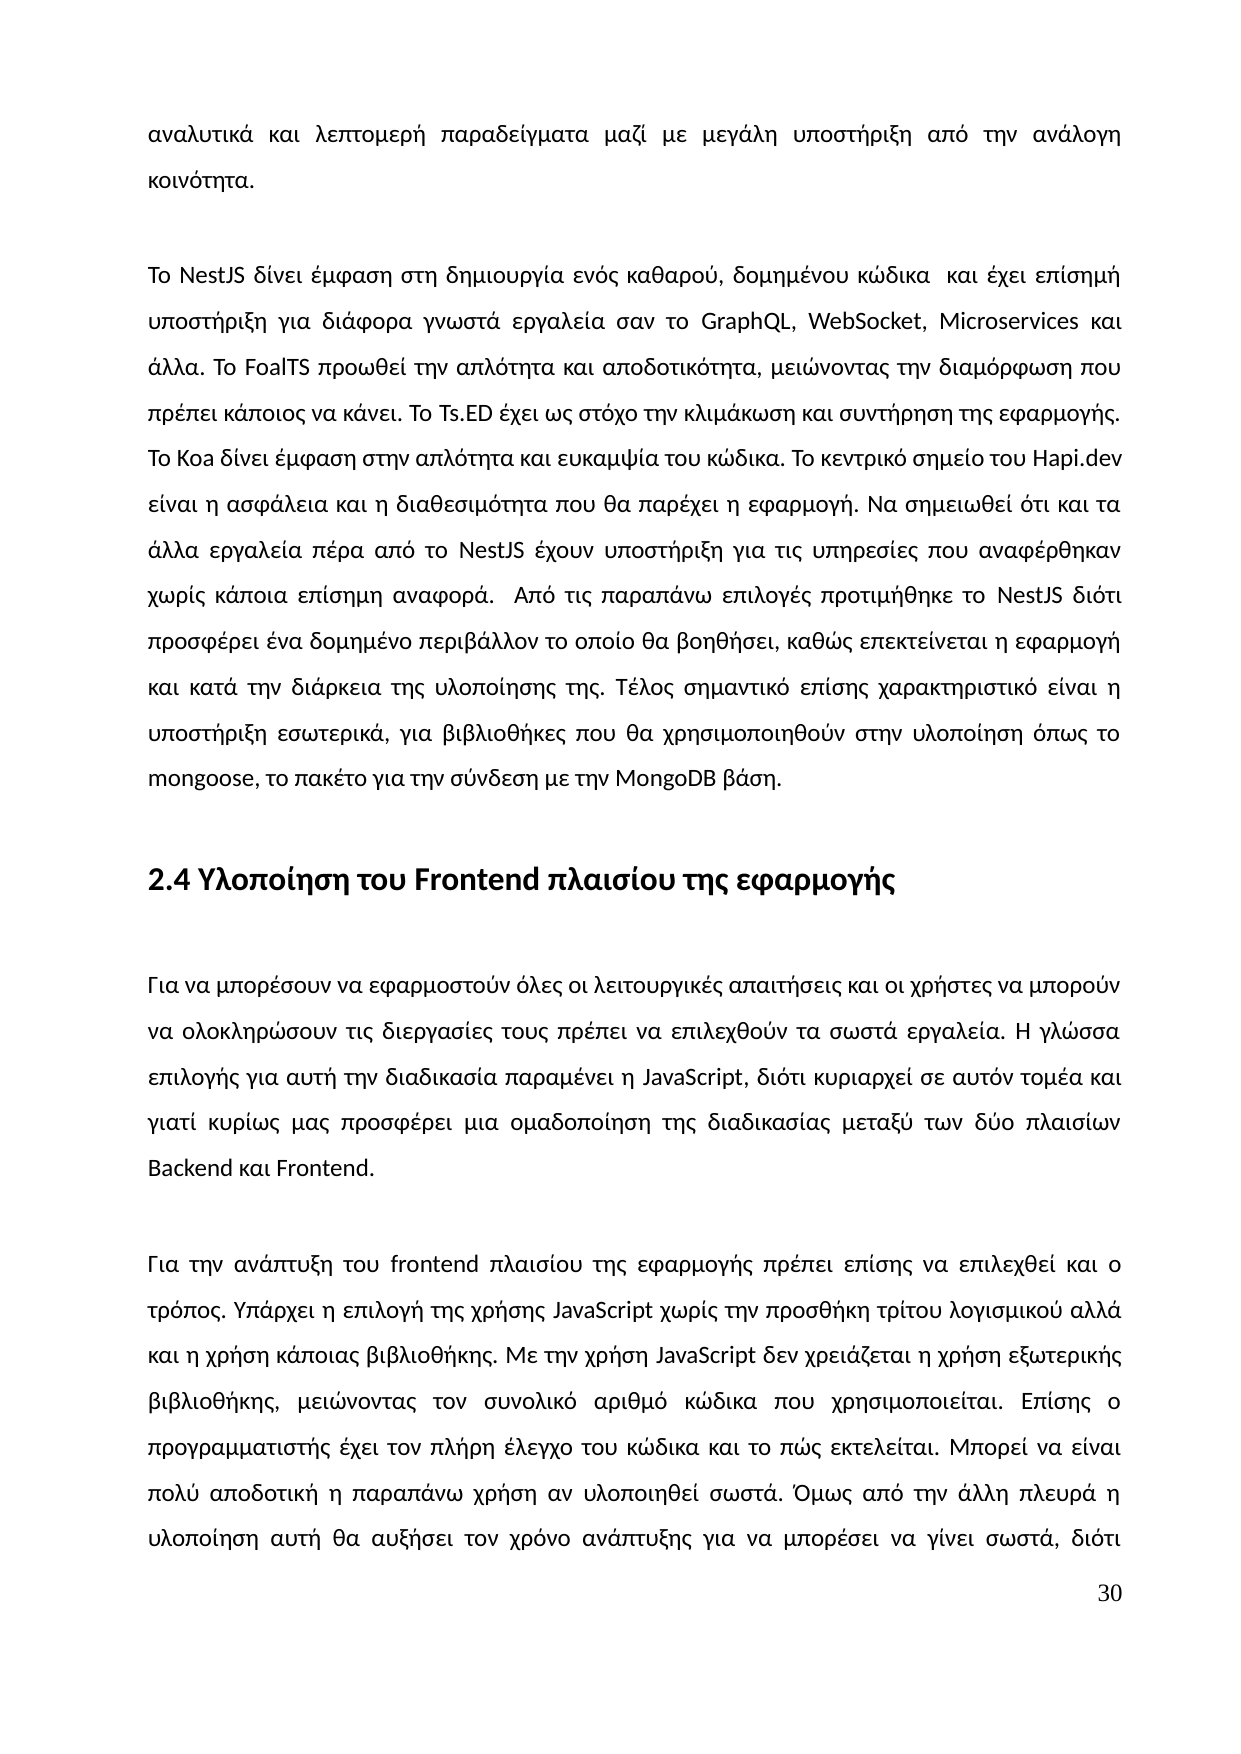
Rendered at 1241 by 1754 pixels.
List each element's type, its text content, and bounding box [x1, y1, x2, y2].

subtitle 2.4 Υλοποίηση του Frontend πλαισίου της εφαρμογής [148, 858, 1122, 899]
text αναλυτικά και λεπτομερή παραδείγματα μαζί με μεγάλη υποστήριξη από την ανάλογη κοινότητα. [148, 118, 1122, 194]
text Το NestJS δίνει έμφαση στη δημιουργία ενός καθαρού, δομημένου κώδικα και έχει επίσημή υποστήριξη για διάφορα γνωστά εργαλεία σαν το GraphQL, WebSocket, Microservices και άλλα. Το FoalTS προωθεί την απλότητα και αποδοτικότητα, μειώνοντας την διαμόρφωση που πρέπει κάποιος να κάνει. Το Ts.ED έχει ως στόχο την κλιμάκωση και συντήρηση της εφαρμογής. Το Koa δίνει έμφαση στην απλότητα και ευκαμψία του κώδικα. Το κεντρικό σημείο του Hapi.dev είναι η ασφάλεια και η διαθεσιμότητα που θα παρέχει η εφαρμογή. Να σημειωθεί ότι και τα άλλα εργαλεία πέρα από το NestJS έχουν υποστήριξη για τις υπηρεσίες που αναφέρθηκαν χωρίς κάποια επίσημη αναφορά. Από τις παραπάνω επιλογές προτιμήθηκε το NestJS διότι προσφέρει ένα δομημένο περιβάλλον το οποίο θα βοηθήσει, καθώς επεκτείνεται η εφαρμογή και κατά την διάρκεια της υλοποίησης της. Τέλος σημαντικό επίσης χαρακτηριστικό είναι η υποστήριξη εσωτερικά, για βιβλιοθήκες που θα χρησιμοποιηθούν στην υλοποίηση όπως το mongoose, το πακέτο για την σύνδεση με την MongoDB βάση. [148, 259, 1122, 793]
text Για την ανάπτυξη του frontend πλαισίου της εφαρμογής πρέπει επίσης να επιλεχθεί και ο τρόπος. Υπάρχει η επιλογή της χρήσης JavaScript χωρίς την προσθήκη τρίτου λογισμικού αλλά και η χρήση κάποιας βιβλιοθήκης. Με την χρήση JavaScript δεν χρειάζεται η χρήση εξωτερικής βιβλιοθήκης, μειώνοντας τον συνολικό αριθμό κώδικα που χρησιμοποιείται. Επίσης ο προγραμματιστής έχει τον πλήρη έλεγχο του κώδικα και το πώς εκτελείται. Μπορεί να είναι πολύ αποδοτική η παραπάνω χρήση αν υλοποιηθεί σωστά. Όμως από την άλλη πλευρά η υλοποίηση αυτή θα αυξήσει τον χρόνο ανάπτυξης για να μπορέσει να γίνει σωστά, διότι [148, 1248, 1122, 1553]
text Για να μπορέσουν να εφαρμοστούν όλες οι λειτουργικές απαιτήσεις και οι χρήστες να μπορούν να ολοκληρώσουν τις διεργασίες τους πρέπει να επιλεχθούν τα σωστά εργαλεία. Η γλώσσα επιλογής για αυτή την διαδικασία παραμένει η JavaScript, διότι κυριαρχεί σε αυτόν τομέα και γιατί κυρίως μας προσφέρει μια ομαδοποίηση της διαδικασίας μεταξύ των δύο πλαισίων Backend και Frontend. [148, 969, 1122, 1183]
